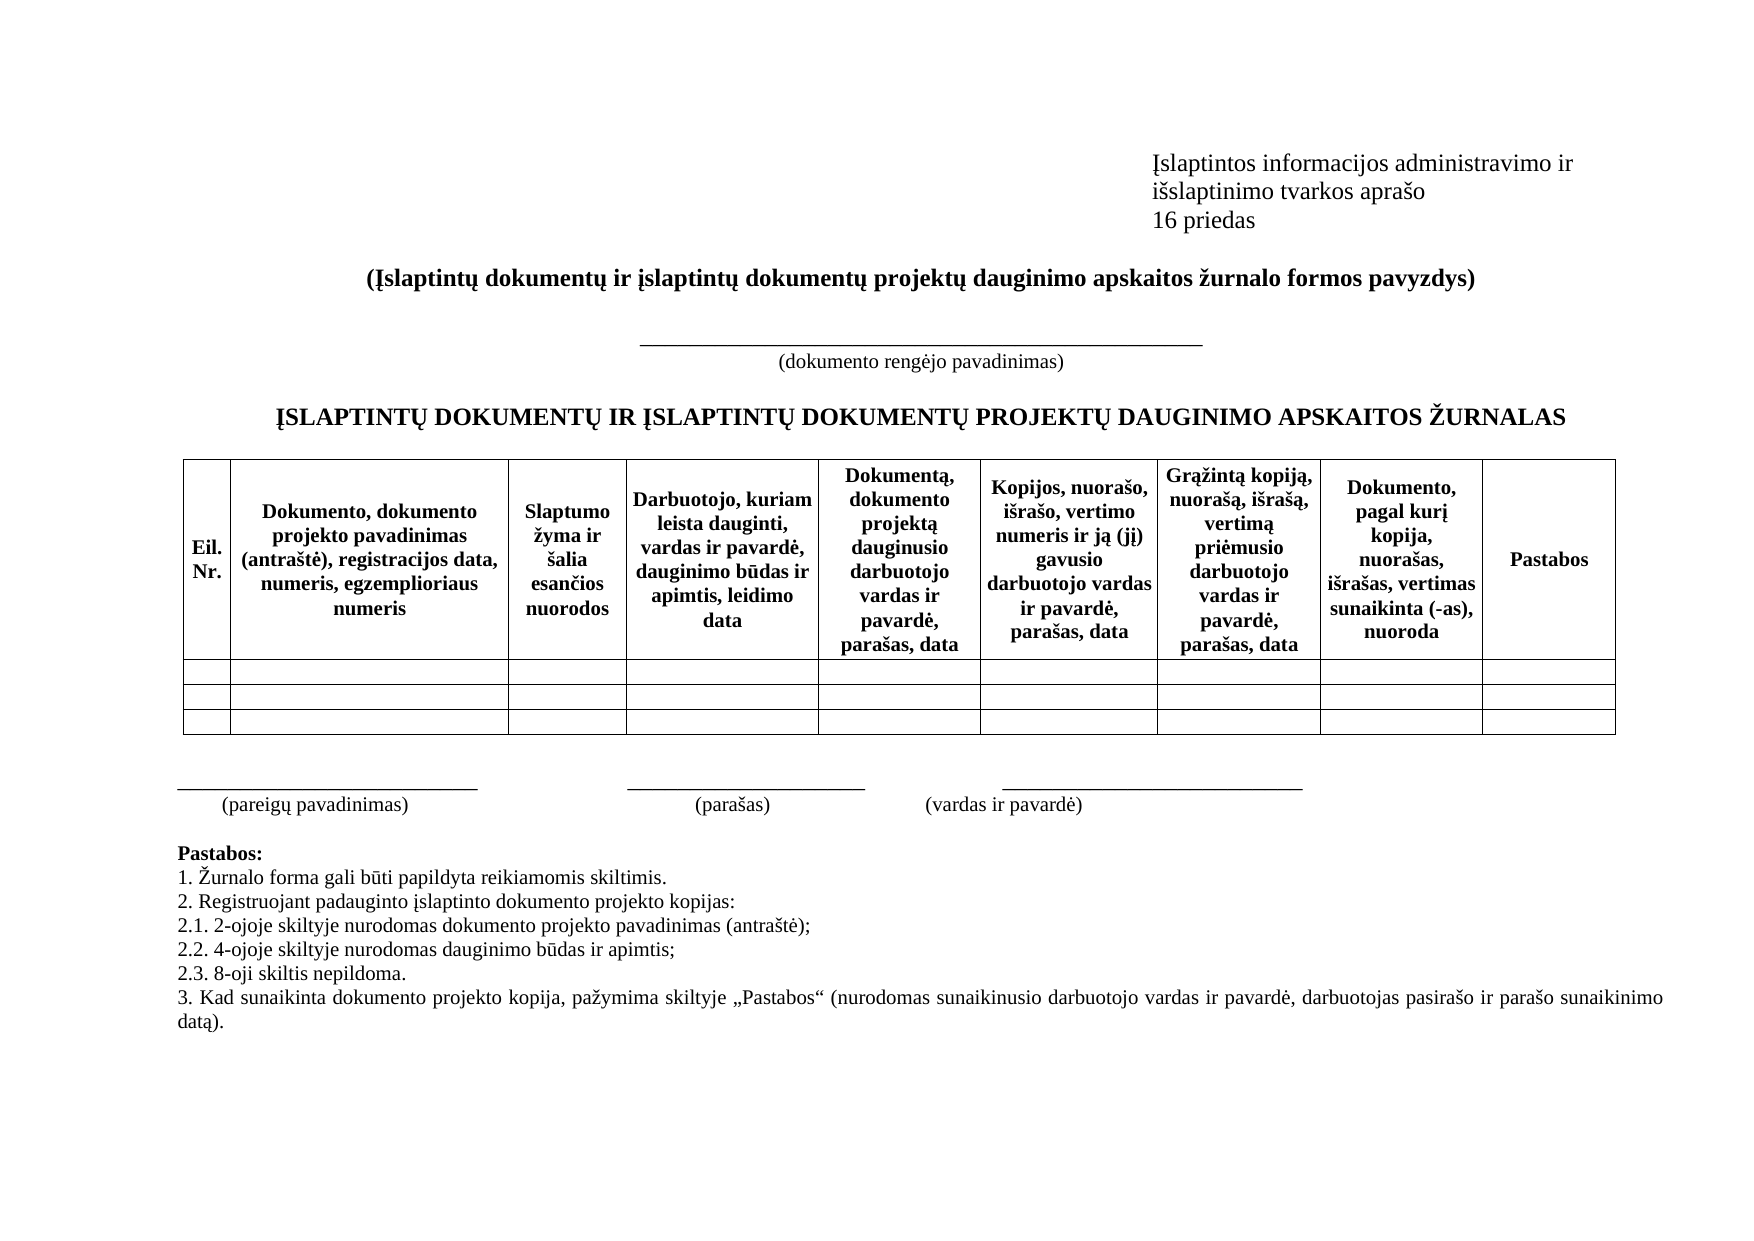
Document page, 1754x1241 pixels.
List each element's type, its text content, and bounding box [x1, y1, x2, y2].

text 2.3. 8-oji skiltis nepildoma. [177, 961, 1665, 985]
text ________________________ ___________________ ________________________ [177, 764, 1665, 792]
table_cell [231, 685, 508, 709]
text Pastabos: [177, 841, 1665, 864]
text Įslaptintos informacijos administravimo ir [1152, 148, 1665, 176]
text 2. Registruojant padauginto įslaptinto dokumento projekto kopijas: [177, 889, 1665, 913]
table_cell [1483, 710, 1615, 734]
table_cell [1321, 685, 1482, 709]
table_header Dokumentą, dokumento projektą dauginusio darbuotojo vardas ir pavardė, parašas, data [819, 460, 980, 658]
table_cell [1483, 685, 1615, 709]
table_header Darbuotojo, kuriam leista dauginti, vardas ir pavardė, dauginimo būdas ir apimtis, leidimo data [627, 460, 818, 658]
table_header Kopijos, nuorašo, išrašo, vertimo numeris ir ją (jį) gavusio darbuotojo vardas ir pavardė, parašas, data [981, 460, 1157, 658]
text (pareigų pavadinimas) (parašas) (vardas ir pavardė) [177, 792, 1665, 816]
text 1. Žurnalo forma gali būti papildyta reikiamomis skiltimis. [177, 864, 1665, 889]
text 3. Kad sunaikinta dokumento projekto kopija, pažymima skiltyje „Pastabos“ (nurodomas sunaikinusio darbuotojo vardas ir pavardė, darbuotojas pasirašo ir parašo sunaikinimo datą). [177, 985, 1665, 1033]
text (Įslaptintų dokumentų ir įslaptintų dokumentų projektų dauginimo apskaitos žurnalo formos pavyzdys) [177, 263, 1665, 291]
table_cell [627, 710, 818, 734]
table_header Dokumento, pagal kurį kopija, nuorašas, išrašas, vertimas sunaikinta (-as), nuoroda [1321, 460, 1482, 658]
text (dokumento rengėjo pavadinimas) [177, 349, 1665, 373]
text 2.2. 4-ojoje skiltyje nurodomas dauginimo būdas ir apimtis; [177, 937, 1665, 961]
table_cell [819, 710, 980, 734]
table_cell [1321, 660, 1482, 684]
table_cell [1158, 685, 1320, 709]
table_cell [1321, 710, 1482, 734]
table_cell [981, 685, 1157, 709]
text ĮSLAPTINTŲ DOKUMENTŲ IR ĮSLAPTINTŲ DOKUMENTŲ PROJEKTŲ DAUGINIMO APSKAITOS ŽURNALAS [177, 402, 1665, 430]
table_cell [184, 685, 230, 709]
table_cell [509, 660, 626, 684]
table_cell [627, 685, 818, 709]
table_cell [819, 660, 980, 684]
text _____________________________________________ [177, 320, 1665, 349]
table_cell [627, 660, 818, 684]
table_cell [509, 710, 626, 734]
table_header Dokumento, dokumento projekto pavadinimas (antraštė), registracijos data, numeris, egzemplioriaus numeris [231, 460, 508, 658]
table_cell [1483, 660, 1615, 684]
table_header Pastabos [1483, 460, 1615, 658]
table_cell [819, 685, 980, 709]
table_cell [184, 710, 230, 734]
table_cell [1158, 710, 1320, 734]
table_header Grąžintą kopiją, nuorašą, išrašą, vertimą priėmusio darbuotojo vardas ir pavardė, parašas, data [1158, 460, 1320, 658]
table_header Eil. Nr. [184, 460, 230, 658]
table_cell [509, 685, 626, 709]
table_header Slaptumo žyma ir šalia esančios nuorodos [509, 460, 626, 658]
text išslaptinimo tvarkos aprašo 16 priedas [1152, 176, 1665, 234]
table_cell [184, 660, 230, 684]
table_cell [981, 710, 1157, 734]
table_cell [981, 660, 1157, 684]
table_cell [1158, 660, 1320, 684]
table_cell [231, 660, 508, 684]
text 2.1. 2-ojoje skiltyje nurodomas dokumento projekto pavadinimas (antraštė); [177, 913, 1665, 937]
table_cell [231, 710, 508, 734]
